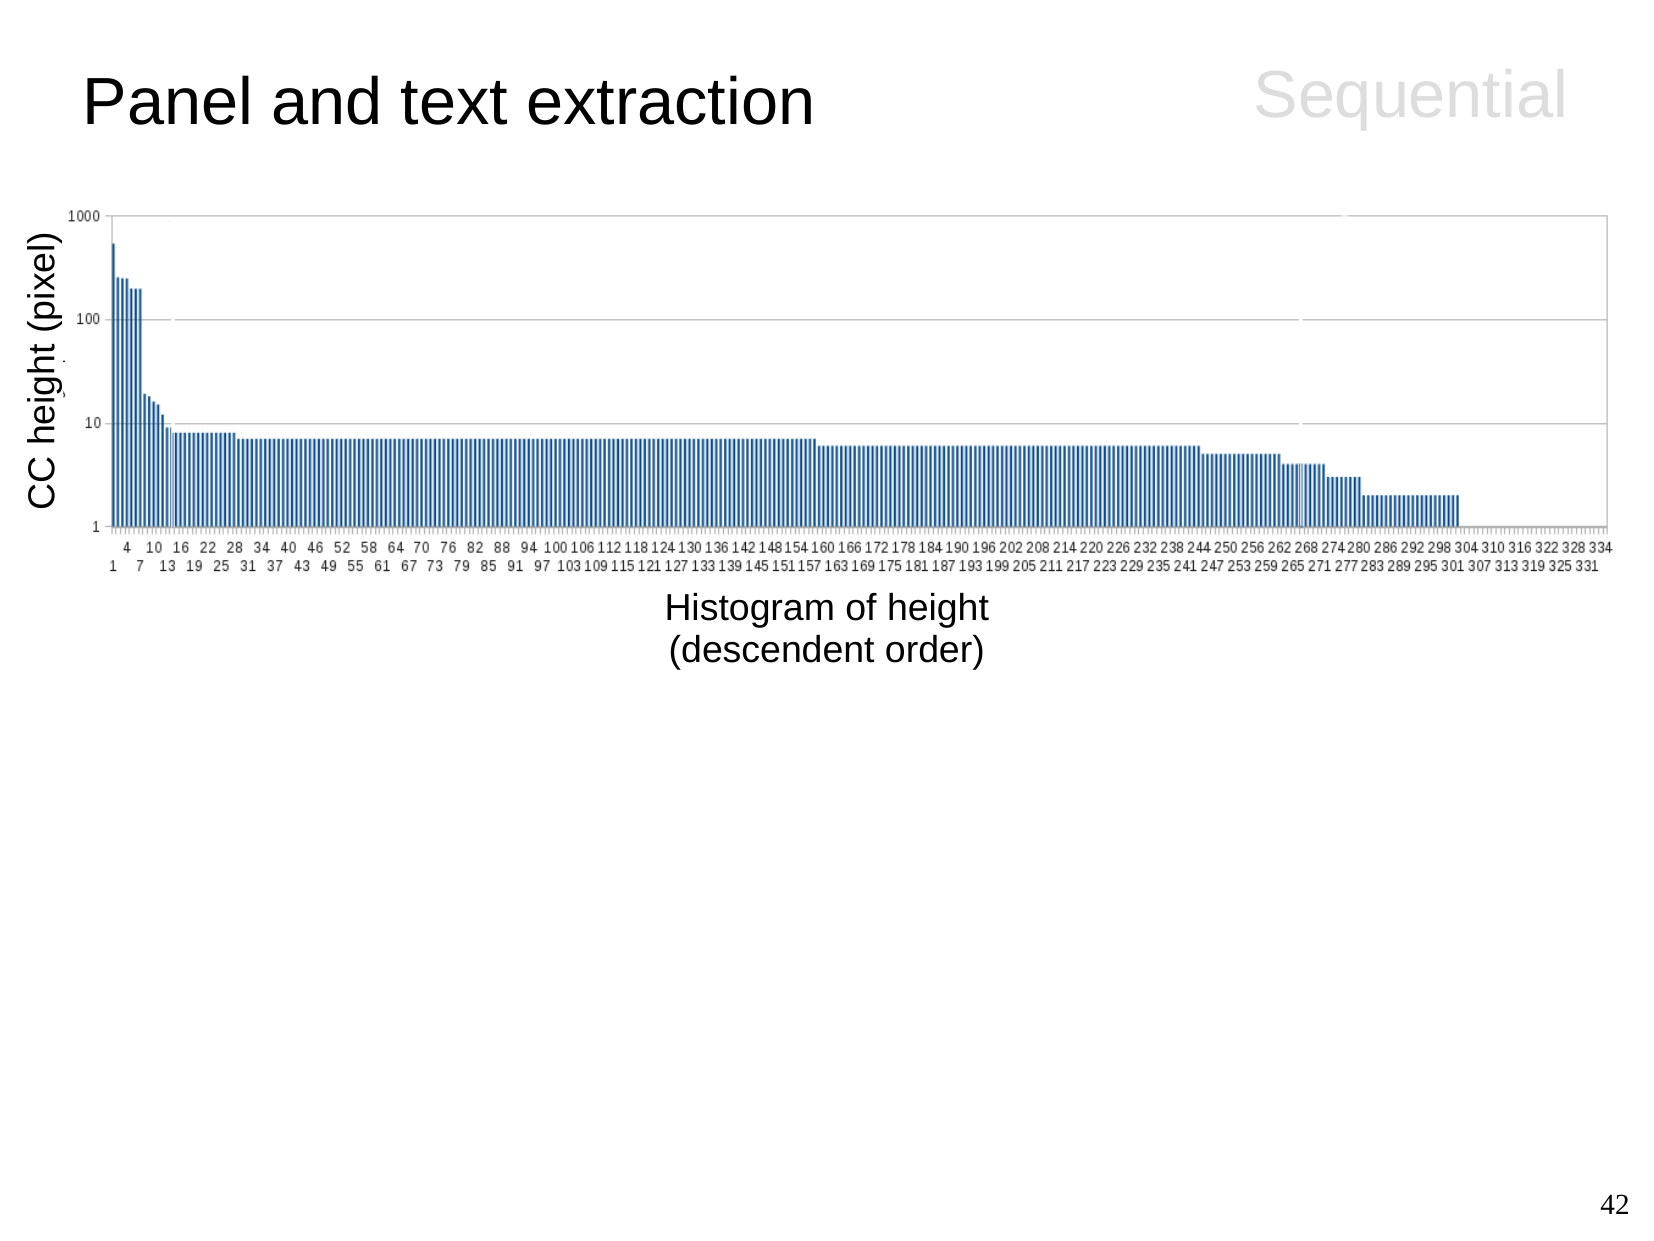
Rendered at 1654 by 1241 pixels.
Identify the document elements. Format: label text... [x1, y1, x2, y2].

title Panel and text extraction [82, 49, 1571, 154]
text_box CC height (pixel) [12, 193, 70, 549]
picture [63, 208, 1616, 579]
text_box Histogram of height (descendent order) [602, 578, 1052, 678]
